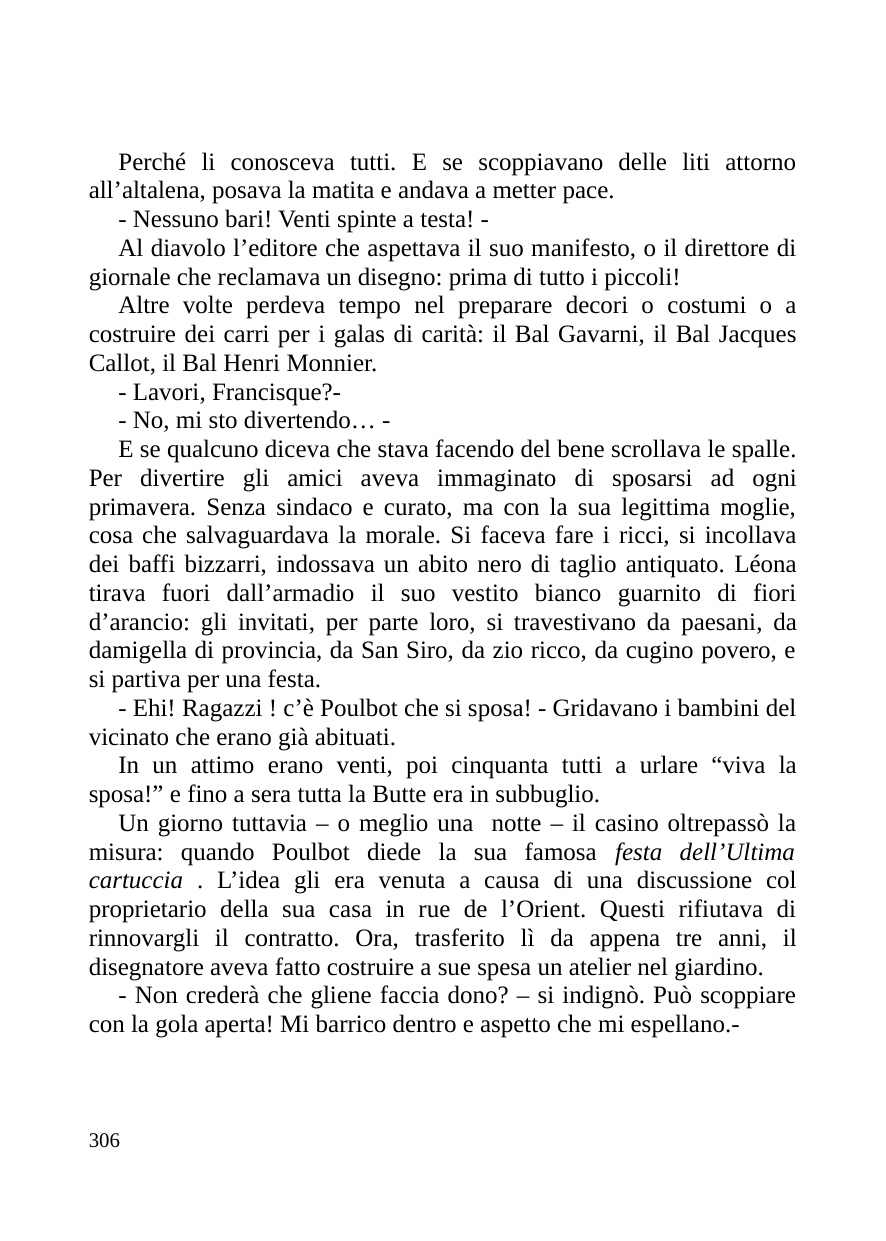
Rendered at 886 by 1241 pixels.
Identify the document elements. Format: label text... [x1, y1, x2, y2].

text - Nessuno bari! Venti spinte a testa! - [88, 204, 797, 233]
text E se qualcuno diceva che stava facendo del bene scrollava le spalle. Per divertire gli amici aveva immaginato di sposarsi ad ogni primavera. Senza sindaco e curato, ma con la sua legittima moglie, cosa che salvaguardava la morale. Si faceva fare i ricci, si incollava dei baffi bizzarri, indossava un abito nero di taglio antiquato. Léona tirava fuori dall’armadio il suo vestito bianco guarnito di fiori d’arancio: gli invitati, per parte loro, si travestivano da paesani, da damigella di provincia, da San Siro, da zio ricco, da cugino povero, e si partiva per una festa. [88, 434, 797, 693]
text - No, mi sto divertendo… - [88, 406, 797, 434]
text Perché li conosceva tutti. E se scoppiavano delle liti attorno all’altalena, posava la matita e andava a metter pace. [88, 147, 797, 204]
text - Lavori, Francisque?- [88, 377, 797, 406]
text - Ehi! Ragazzi ! c’è Poulbot che si sposa! - Gridavano i bambini del vicinato che erano già abituati. [88, 693, 797, 751]
text Un giorno tuttavia – o meglio una notte – il casino oltrepassò la misura: quando Poulbot diede la sua famosa festa dell’Ultima cartuccia . L’idea gli era venuta a causa di una discussione col proprietario della sua casa in rue de l’Orient. Questi rifiutava di rinnovargli il contratto. Ora, trasferito lì da appena tre anni, il disegnatore aveva fatto costruire a sue spesa un atelier nel giardino. [88, 808, 797, 981]
text Altre volte perdeva tempo nel preparare decori o costumi o a costruire dei carri per i galas di carità: il Bal Gavarni, il Bal Jacques Callot, il Bal Henri Monnier. [88, 291, 797, 377]
text Al diavolo l’editore che aspettava il suo manifesto, o il direttore di giornale che reclamava un disegno: prima di tutto i piccoli! [88, 233, 797, 291]
text - Non crederà che gliene faccia dono? – si indignò. Può scoppiare con la gola aperta! Mi barrico dentro e aspetto che mi espellano.- [88, 981, 797, 1038]
text In un attimo erano venti, poi cinquanta tutti a urlare “viva la sposa!” e fino a sera tutta la Butte era in subbuglio. [88, 751, 797, 808]
